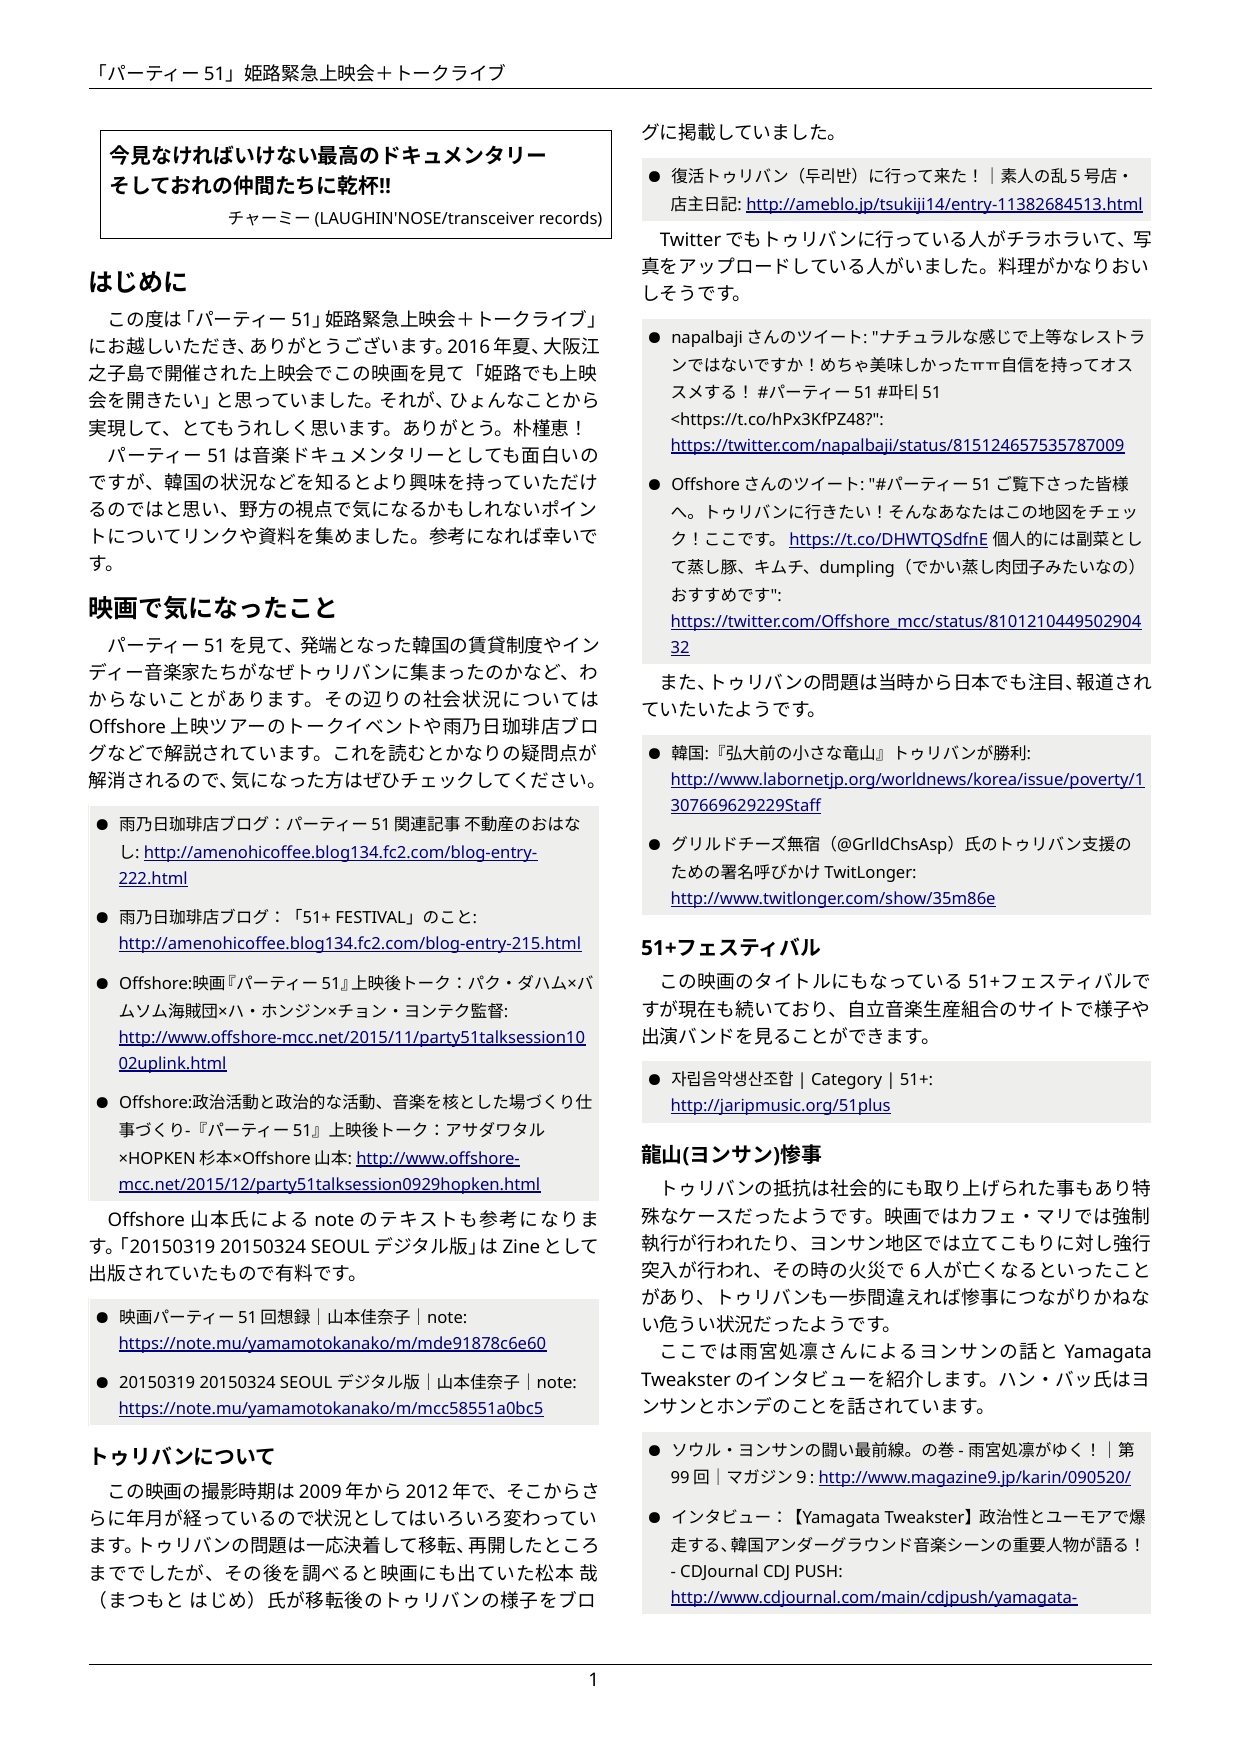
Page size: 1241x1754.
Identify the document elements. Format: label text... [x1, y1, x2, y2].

text また、トゥリバンの問題は当時から日本でも注目、報道されていたいたようです。 [641, 668, 1152, 722]
subtitle 映画で気になったこと [88, 588, 599, 624]
subtitle 龍山(ヨンサン)惨事 [641, 1138, 1152, 1168]
text トゥリバンの抵抗は社会的にも取り上げられた事もあり特殊なケースだったようです。映画ではカフェ・マリでは強制執行が行われたり、ヨンサン地区では立てこもりに対し強行突入が行われ、その時の火災で6人が亡くなるといったことがあり、トゥリバンも一歩間違えれば惨事につながりかねない危うい状況だったようです。 [641, 1174, 1152, 1337]
subtitle はじめに [88, 262, 599, 298]
text Twitterでもトゥリバンに行っている人がチラホラいて、写真をアップロードしている人がいました。料理がかなりおいしそうです。 [641, 224, 1152, 306]
text パーティー51を見て、発端となった韓国の賃貸制度やインディー音楽家たちがなぜトゥリバンに集まったのかなど、わからないことがあります。その辺りの社会状況についてはOffshore上映ツアーのトークイベントや雨乃日珈琲店ブログなどで解説されています。これを読むとかなりの疑問点が解消されるので、気になった方はぜひチェックしてください。 [88, 630, 599, 793]
list 復活トゥリバン（두리반）に行って来た！｜素人の乱５号店・店主日記: http://ameblo.jp/tsukiji14/entry-11382684513.html [642, 158, 1151, 221]
text ここでは雨宮処凛さんによるヨンサンの話とYamagata Tweaksterのインタビューを紹介します。ハン・バッ氏はヨンサンとホンデのことを話されています。 [641, 1337, 1152, 1419]
list インタビュー：【Yamagata Tweakster】政治性とユーモアで爆走する、韓国アンダーグラウンド音楽シーンの重要人物が語る！ - CDJournal CDJ PUSH: http://www.cdjournal.com/main/cdjpush/yamagata- [642, 1498, 1151, 1614]
text この映画のタイトルにもなっている51+フェスティバルですが現在も続いており、自立音楽生産組合のサイトで様子や出演バンドを見ることができます。 [641, 967, 1152, 1048]
text この度は「パーティー51」姫路緊急上映会＋トークライブ」にお越しいただき、ありがとうございます。2016年夏、大阪江之子島で開催された上映会でこの映画を見て「姫路でも上映会を開きたい」と思っていました。それが、ひょんなことから実現して、とてもうれしく思います。ありがとう。朴槿恵！ [88, 304, 599, 440]
list Offshore:政治活動と政治的な活動、音楽を核とした場づくり仕事づくり-『パーティー51』上映後トーク：アサダワタル×HOPKEN杉本×Offshore山本: http://www.offshore-mcc.net/2015/12/party51talksession0929hopken.html [90, 1083, 599, 1201]
list グリルドチーズ無宿（@GrlldChsAsp）氏のトゥリバン支援のための署名呼びかけ TwitLonger: http://www.twitlonger.com/show/35m86e [642, 825, 1151, 915]
list Offshoreさんのツイート: "#パーティー51 ご覧下さった皆様へ。トゥリバンに行きたい！そんなあなたはこの地図をチェック！ここです。 https://t.co/DHWTQSdfnE 個人的には副菜として蒸し豚、キムチ、dumpling（でかい蒸し肉団子みたいなの）おすすめです": https://twitter.com/Offshore_mcc/status/810121044950290432 [642, 465, 1151, 664]
text パーティー51は音楽ドキュメンタリーとしても面白いのですが、韓国の状況などを知るとより興味を持っていただけるのではと思い、野方の視点で気になるかもしれないポイントについてリンクや資料を集めました。参考になれば幸いです。 [88, 440, 599, 576]
text グに掲載していました。 [641, 118, 1152, 145]
list ソウル・ヨンサンの闘い最前線。の巻 - 雨宮処凛がゆく！│第99回│マガジン９: http://www.magazine9.jp/karin/090520/ [642, 1432, 1151, 1489]
subtitle トゥリバンについて [88, 1441, 599, 1471]
text この映画の撮影時期は2009年から2012年で、そこからさらに年月が経っているので状況としてはいろいろ変わっています。トゥリバンの問題は一応決着して移転、再開したところまででしたが、その後を調べると映画にも出ていた松本 哉（まつもと はじめ）氏が移転後のトゥリバンの様子をブロ [88, 1477, 599, 1613]
text Offshore山本氏によるnoteのテキストも参考になります。「20150319 20150324 SEOUL デジタル版」はZineとして出版されていたもので有料です。 [88, 1204, 599, 1286]
list 韓国:『弘大前の小さな竜山』トゥリバンが勝利: http://www.labornetjp.org/worldnews/korea/issue/poverty/1307669629229Staff [642, 735, 1151, 816]
list napalbajiさんのツイート: "ナチュラルな感じで上等なレストランではないですか！めちゃ美味しかったㅠㅠ自信を持ってオススメする！ #パーティー51 #파티51 <https://t.co/hPx3KfPZ48?": https://twitter.com/napalbaji/status/815124657535787009 [642, 319, 1151, 456]
list 雨乃日珈琲店ブログ：「51+ FESTIVAL」のこと: http://amenohicoffee.blog134.fc2.com/blog-entry-215.html [90, 898, 599, 955]
subtitle 51+フェスティバル [641, 931, 1152, 961]
list 映画パーティー51回想録｜山本佳奈子｜note: https://note.mu/yamamotokanako/m/mde91878c6e60 [90, 1299, 599, 1354]
list 자립음악생산조합 | Category | 51+: http://jaripmusic.org/51plus [642, 1061, 1151, 1123]
text 今見なければいけない最高のドキュメンタリー そしておれの仲間たちに乾杯!! [109, 139, 602, 199]
list 20150319 20150324 SEOUL デジタル版｜山本佳奈子｜note: https://note.mu/yamamotokanako/m/mcc58551a0bc5 [90, 1363, 599, 1425]
list 雨乃日珈琲店ブログ：パーティー51関連記事 不動産のおはなし: http://amenohicoffee.blog134.fc2.com/blog-entry-222.html [90, 806, 599, 889]
list Offshore:映画『パーティー51』上映後トーク：パク・ダハム×バムソム海賊団×ハ・ホンジン×チョン・ヨンテク監督: http://www.offshore-mcc.net/2015/11/party51talksession1002uplink.html [90, 964, 599, 1074]
text チャーミー (LAUGHIN'NOSE/transceiver records) [109, 205, 602, 229]
